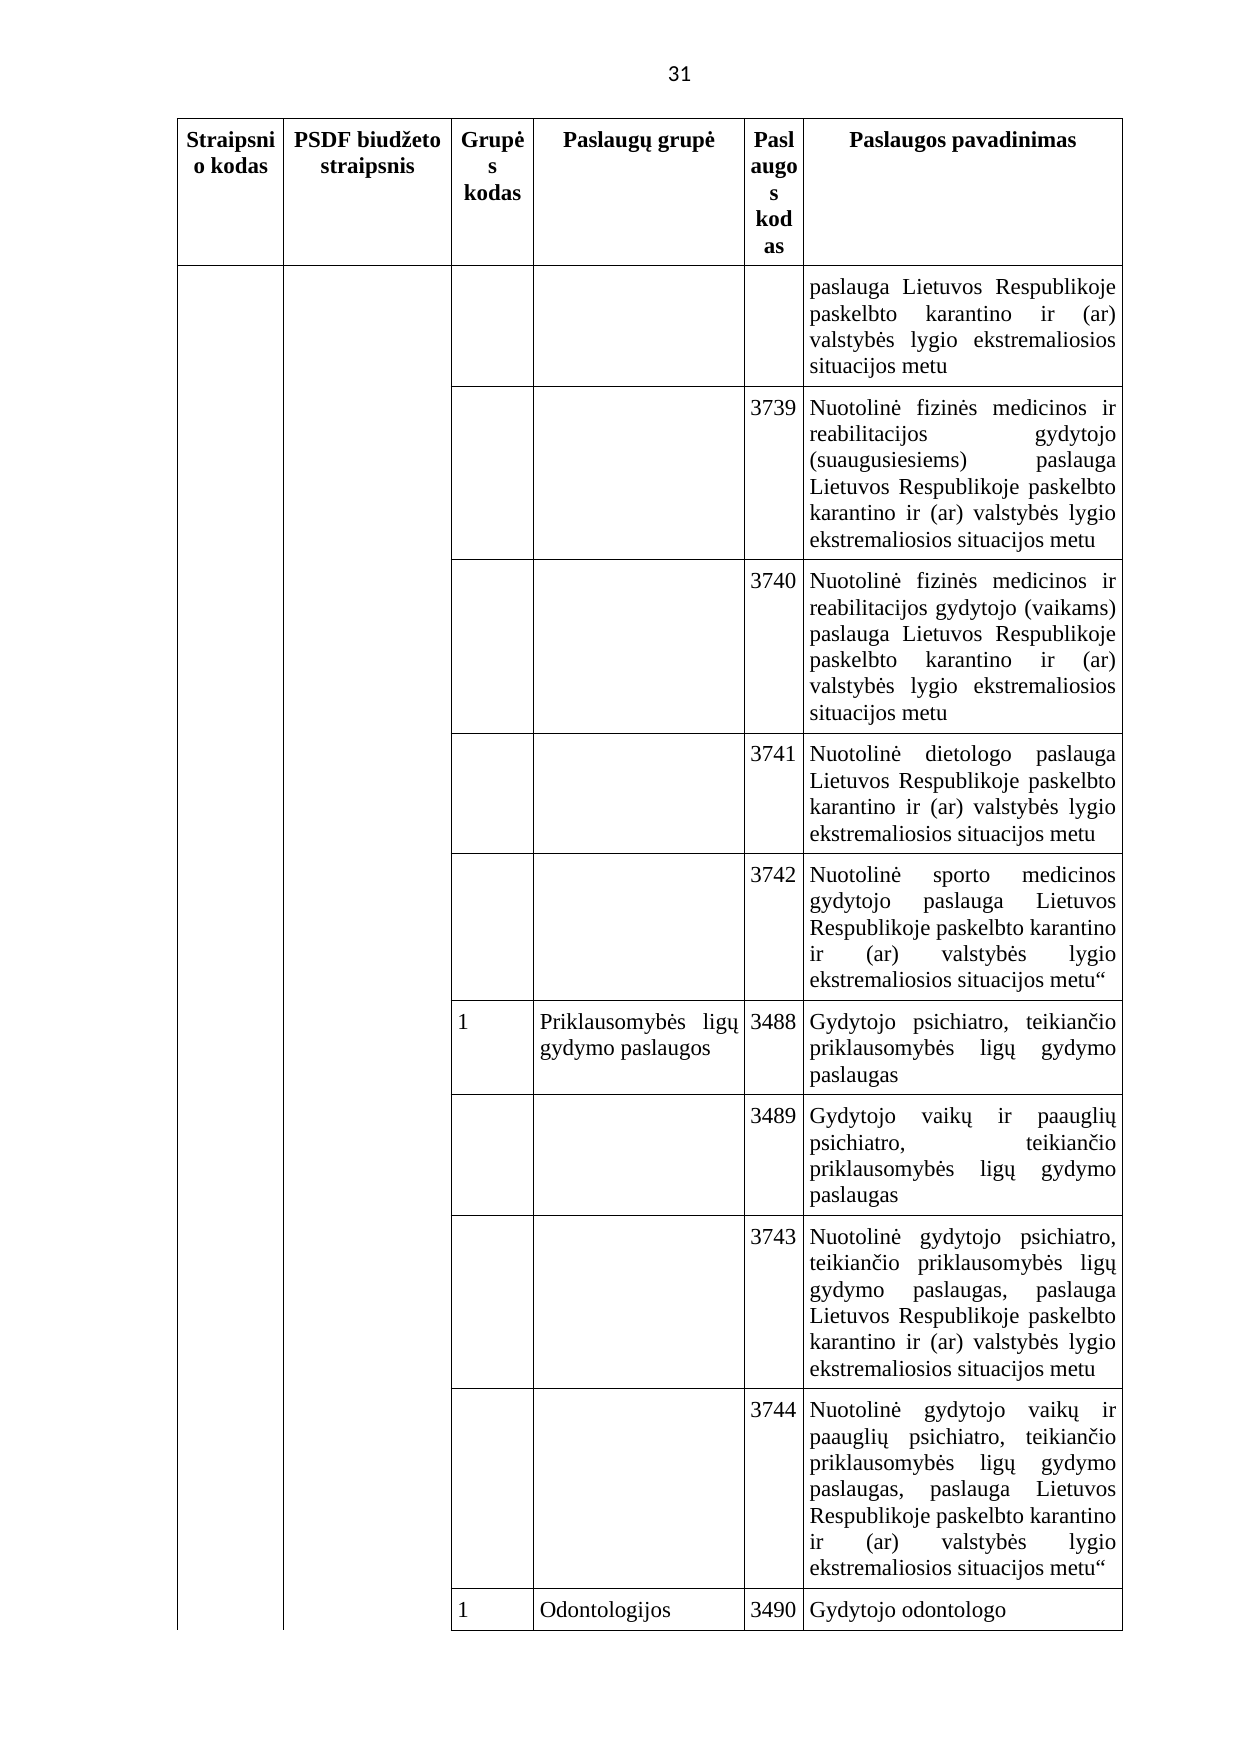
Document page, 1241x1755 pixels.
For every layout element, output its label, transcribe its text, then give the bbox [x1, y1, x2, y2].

table_cell [534, 734, 744, 853]
table_cell [284, 559, 451, 732]
table_cell [534, 1389, 744, 1588]
table_cell [452, 734, 533, 853]
table_cell 3488 [745, 1001, 803, 1094]
table_cell [452, 1389, 533, 1588]
table_cell [178, 1215, 283, 1388]
table_cell [178, 266, 283, 386]
table_header Grupės kodas [452, 119, 533, 265]
table_cell [178, 1094, 283, 1215]
table_cell [284, 1388, 451, 1588]
table_cell Priklausomybės ligų gydymo paslaugos [534, 1001, 744, 1094]
table_cell 3742 [745, 854, 803, 1000]
table_header Straipsnio kodas [178, 119, 283, 265]
table_cell [452, 1216, 533, 1388]
table_cell [284, 733, 451, 853]
table_cell Nuotolinė gydytojo vaikų ir paauglių psichiatro, teikiančio priklausomybės ligų gydymo paslaugas, paslauga Lietuvos Respublikoje paskelbto karantino ir (ar) valstybės lygio ekstremaliosios situacijos metu“ [804, 1389, 1122, 1588]
table_cell 3744 [745, 1389, 803, 1588]
table_cell [534, 266, 744, 386]
table_cell Gydytojo vaikų ir paauglių psichiatro, teikiančio priklausomybės ligų gydymo paslaugas [804, 1095, 1122, 1215]
table_cell 3489 [745, 1095, 803, 1215]
table_cell [178, 1588, 283, 1629]
table_cell [284, 1215, 451, 1388]
table_cell [178, 1388, 283, 1588]
table_cell [284, 266, 451, 386]
table_cell Nuotolinė sporto medicinos gydytojo paslauga Lietuvos Respublikoje paskelbto karantino ir (ar) valstybės lygio ekstremaliosios situacijos metu“ [804, 854, 1122, 1000]
table_cell [452, 560, 533, 732]
table_cell [284, 1094, 451, 1215]
table_header Paslaugos kodas [745, 119, 803, 265]
table_cell [452, 1095, 533, 1215]
table_cell [284, 1588, 451, 1629]
table_cell Nuotolinė dietologo paslauga Lietuvos Respublikoje paskelbto karantino ir (ar) valstybės lygio ekstremaliosios situacijos metu [804, 734, 1122, 853]
table_cell [452, 266, 533, 386]
table_cell [284, 386, 451, 559]
table_cell [452, 854, 533, 1000]
table_cell [534, 387, 744, 559]
table_cell Odontologijos [534, 1589, 744, 1629]
table_header PSDF biudžeto straipsnis [284, 119, 451, 265]
table_cell [178, 853, 283, 1000]
table_cell 3739 [745, 387, 803, 559]
table_cell 3743 [745, 1216, 803, 1388]
table_cell Nuotolinė fizinės medicinos ir reabilitacijos gydytojo (suaugusiesiems) paslauga Lietuvos Respublikoje paskelbto karantino ir (ar) valstybės lygio ekstremaliosios situacijos metu [804, 387, 1122, 559]
table_cell [534, 1216, 744, 1388]
table_cell [534, 1095, 744, 1215]
table_header Paslaugų grupė [534, 119, 744, 265]
table_cell [284, 1000, 451, 1094]
table_cell 1 [452, 1589, 533, 1629]
table_cell Gydytojo psichiatro, teikiančio priklausomybės ligų gydymo paslaugas [804, 1001, 1122, 1094]
table_cell 3490 [745, 1589, 803, 1629]
table_cell [745, 266, 803, 386]
table_cell [284, 853, 451, 1000]
table_cell paslauga Lietuvos Respublikoje paskelbto karantino ir (ar) valstybės lygio ekstremaliosios situacijos metu [804, 266, 1122, 386]
table_cell Gydytojo odontologo [804, 1589, 1122, 1629]
table_cell [452, 387, 533, 559]
table_cell [178, 1000, 283, 1094]
table_cell Nuotolinė gydytojo psichiatro, teikiančio priklausomybės ligų gydymo paslaugas, paslauga Lietuvos Respublikoje paskelbto karantino ir (ar) valstybės lygio ekstremaliosios situacijos metu [804, 1216, 1122, 1388]
table_cell 3740 [745, 560, 803, 732]
table_cell 3741 [745, 734, 803, 853]
table_cell [534, 854, 744, 1000]
table_header Paslaugos pavadinimas [804, 119, 1122, 265]
table_cell [178, 559, 283, 732]
table_cell [178, 386, 283, 559]
table_cell 1 [452, 1001, 533, 1094]
table_cell [534, 560, 744, 732]
table_cell Nuotolinė fizinės medicinos ir reabilitacijos gydytojo (vaikams) paslauga Lietuvos Respublikoje paskelbto karantino ir (ar) valstybės lygio ekstremaliosios situacijos metu [804, 560, 1122, 732]
table_cell [178, 733, 283, 853]
